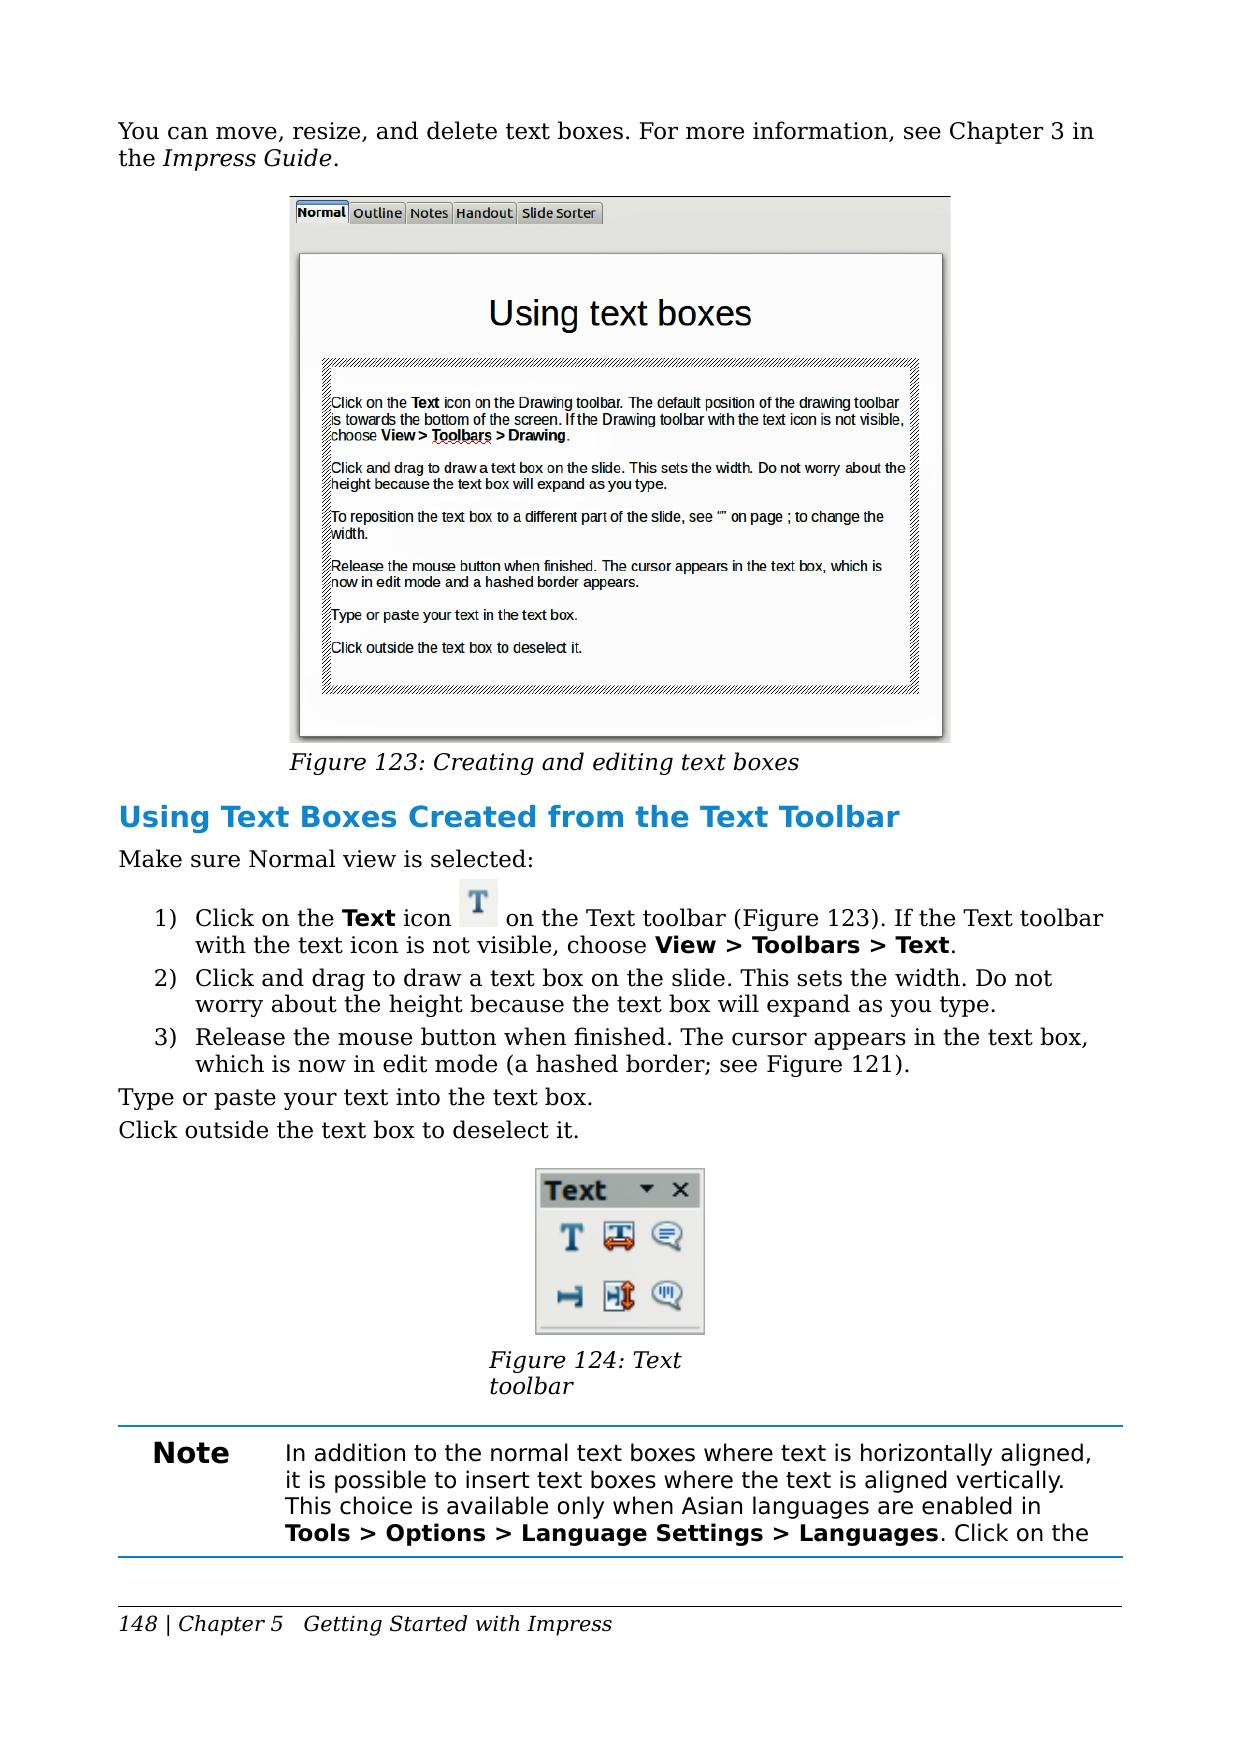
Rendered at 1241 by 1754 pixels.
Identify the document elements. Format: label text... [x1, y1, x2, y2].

list Click and drag to draw a text box on the slide. This sets the width. Do not worry about the height because the text box will expand as you type. [177, 965, 1122, 1018]
text Figure 123: Creating and editing text boxes [289, 749, 951, 776]
text Click outside the text box to deselect it. [118, 1117, 1122, 1143]
list Make sure Normal view is selected: [118, 846, 1122, 873]
picture [458, 879, 498, 927]
picture [535, 1168, 705, 1335]
table_header Note [118, 1427, 263, 1556]
text You can move, resize, and delete text boxes. For more information, see Chapter 3 in the Impress Guide. [118, 118, 1122, 171]
text Type or paste your text into the text box. [118, 1084, 1122, 1111]
list Click on the Text icon on the Text toolbar (Figure 123). If the Text toolbar with the text icon is not visible, choose View > Toolbars > Text. [177, 902, 1122, 958]
picture [289, 196, 951, 743]
list Release the mouse button when finished. The cursor appears in the text box, which is now in edit mode (a hashed border; see Figure 121). [177, 1024, 1122, 1078]
text Figure 124: Text toolbar [489, 1347, 751, 1400]
subtitle Using Text Boxes Created from the Text Toolbar [118, 800, 1122, 834]
table_header In addition to the normal text boxes where text is horizontally aligned, it is possible to insert text boxes where the text is aligned vertically. This choice is available only when Asian languages are enabled in Tools > Options > Language Settings > Languages. Click on the [264, 1427, 1123, 1556]
